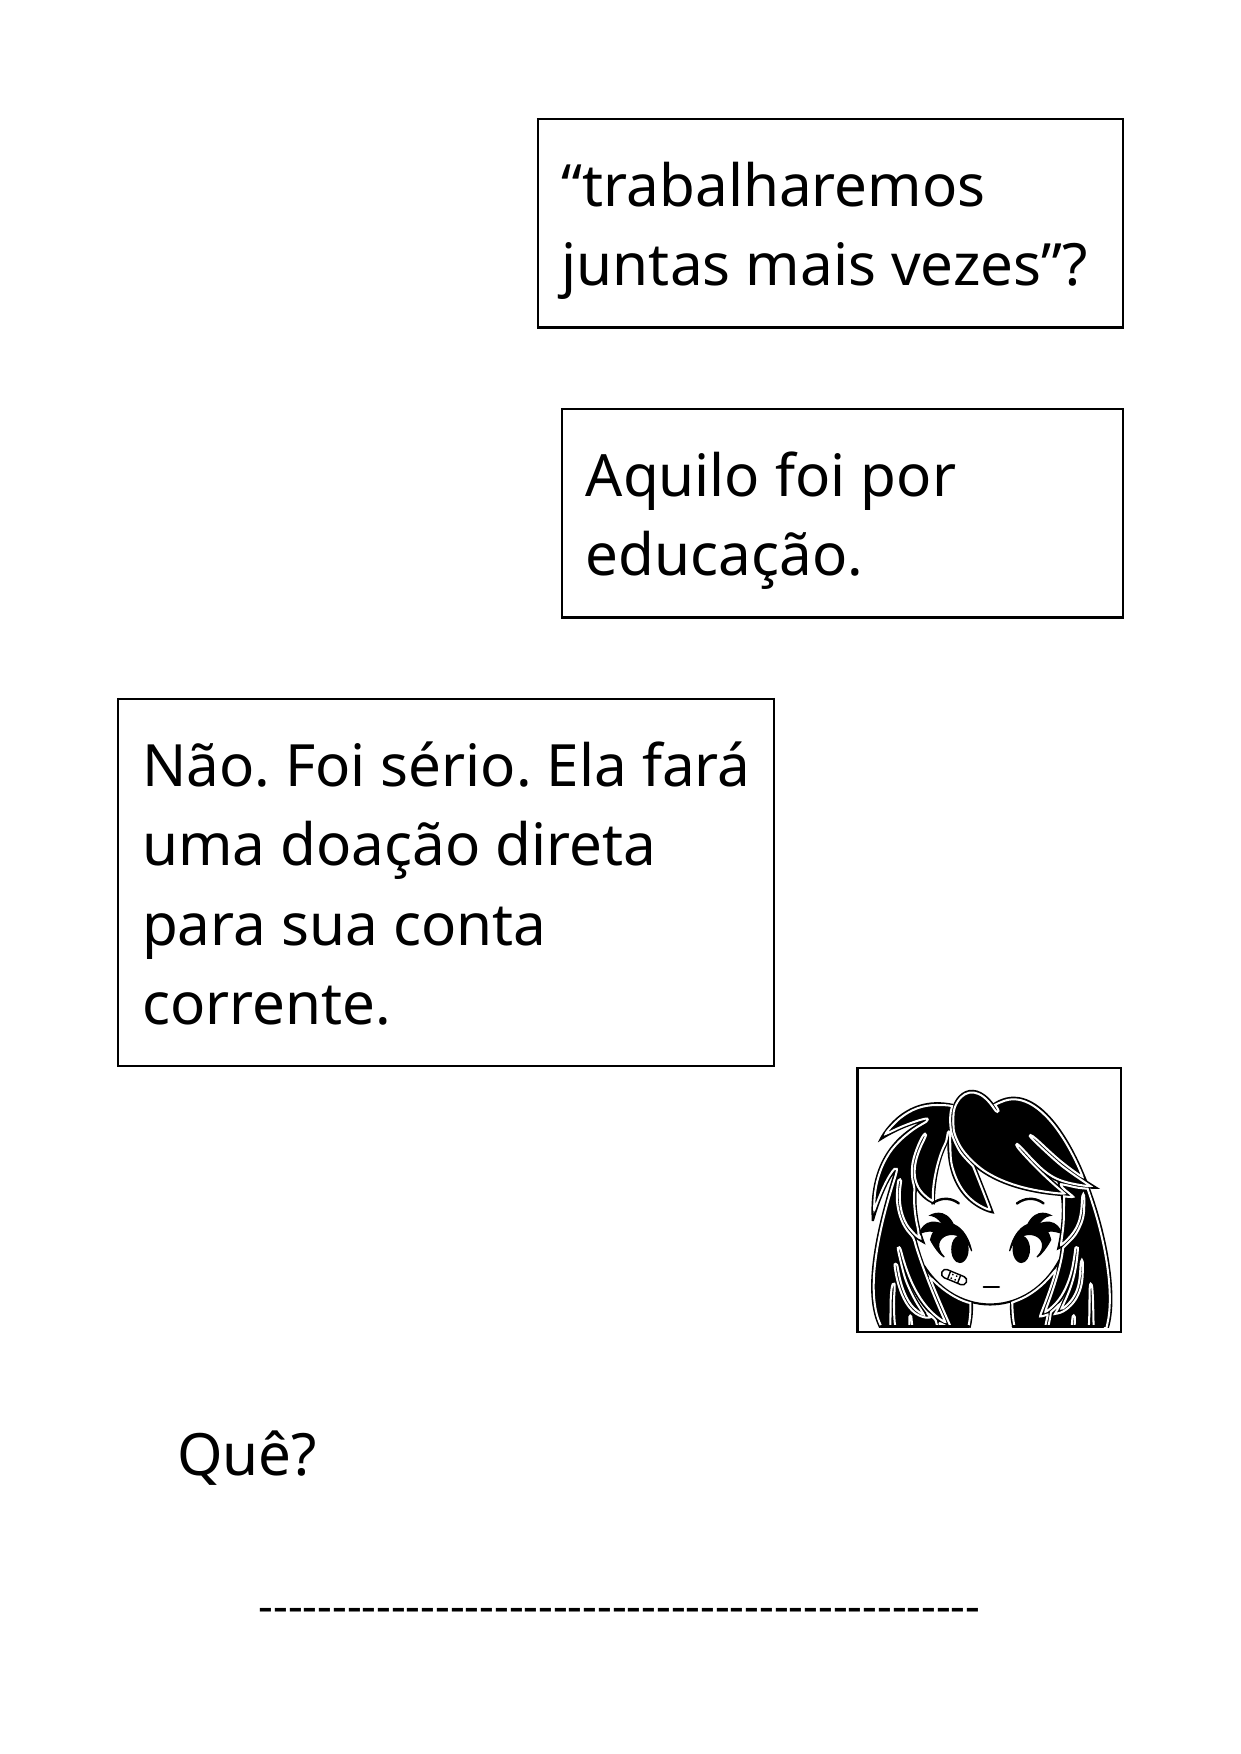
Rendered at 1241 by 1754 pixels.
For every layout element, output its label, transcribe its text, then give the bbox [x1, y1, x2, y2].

text Quê? [118, 1412, 1122, 1492]
table_header Aquilo foi por educação. [563, 410, 1122, 616]
table_header “trabalharemos juntas mais vezes”? [539, 120, 1122, 326]
table_header Não. Foi sério. Ela fará uma doação direta para sua conta corrente. [119, 700, 773, 1065]
